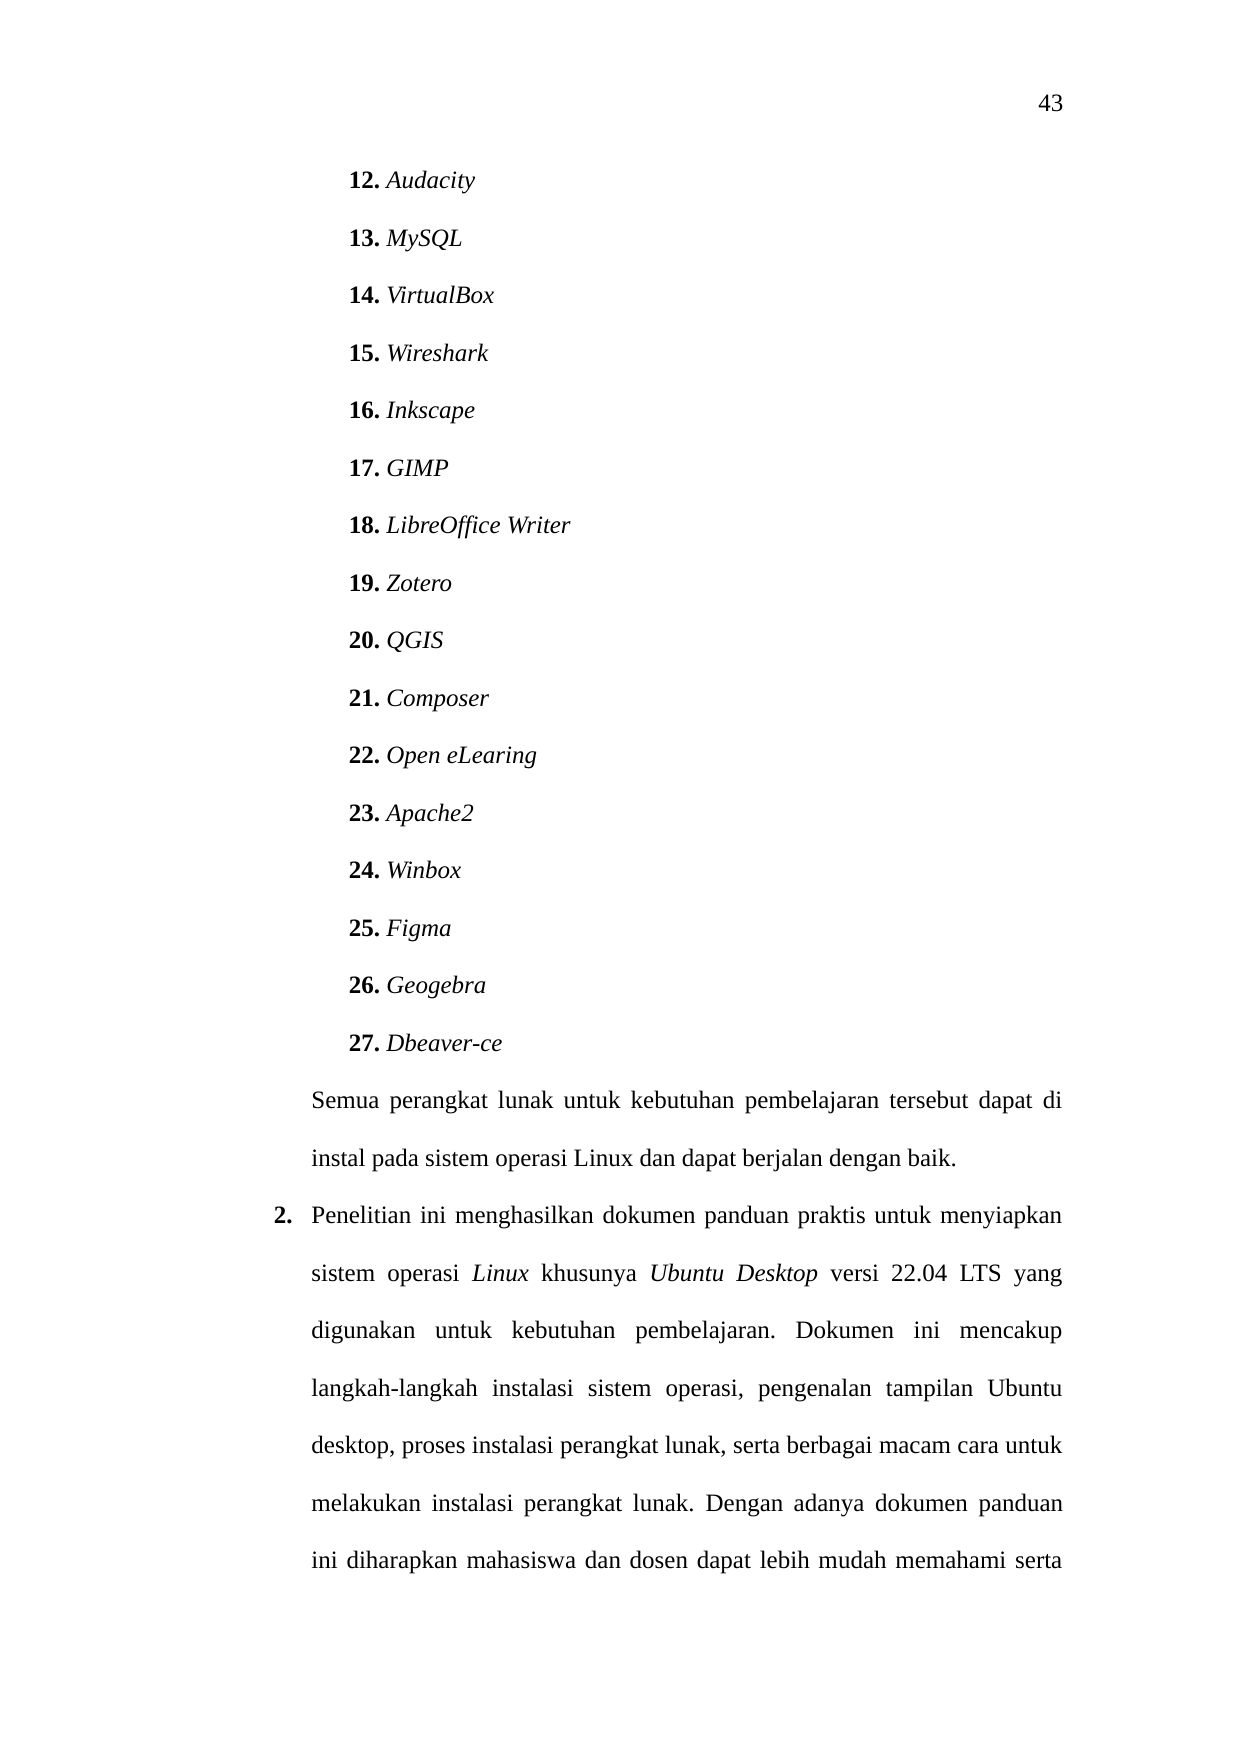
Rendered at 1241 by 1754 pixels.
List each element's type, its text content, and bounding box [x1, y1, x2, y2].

list LibreOffice Writer [349, 510, 1063, 539]
list Penelitian ini menghasilkan dokumen panduan praktis untuk menyiapkan sistem operasi Linux khusunya Ubuntu Desktop versi 22.04 LTS yang digunakan untuk kebutuhan pembelajaran. Dokumen ini mencakup langkah-langkah instalasi sistem operasi, pengenalan tampilan Ubuntu desktop, proses instalasi perangkat lunak, serta berbagai macam cara untuk melakukan instalasi perangkat lunak. Dengan adanya dokumen panduan ini diharapkan mahasiswa dan dosen dapat lebih mudah memahami serta [274, 1200, 1063, 1574]
list Composer [349, 683, 1063, 712]
list Figma [349, 913, 1063, 942]
list Apache2 [349, 798, 1063, 827]
list MySQL [349, 223, 1063, 252]
list GIMP [349, 453, 1063, 482]
list VirtualBox [349, 280, 1063, 309]
list Inkscape [349, 395, 1063, 424]
list Audacity [349, 165, 1063, 194]
list Zotero [349, 568, 1063, 597]
list Dbeaver-ce [349, 1028, 1063, 1057]
list Wireshark [349, 338, 1063, 367]
list Open eLearing [349, 740, 1063, 769]
list Geogebra [349, 970, 1063, 999]
text Semua perangkat lunak untuk kebutuhan pembelajaran tersebut dapat di instal pada sistem operasi Linux dan dapat berjalan dengan baik. [311, 1085, 1063, 1172]
list Winbox [349, 855, 1063, 884]
list QGIS [349, 625, 1063, 654]
